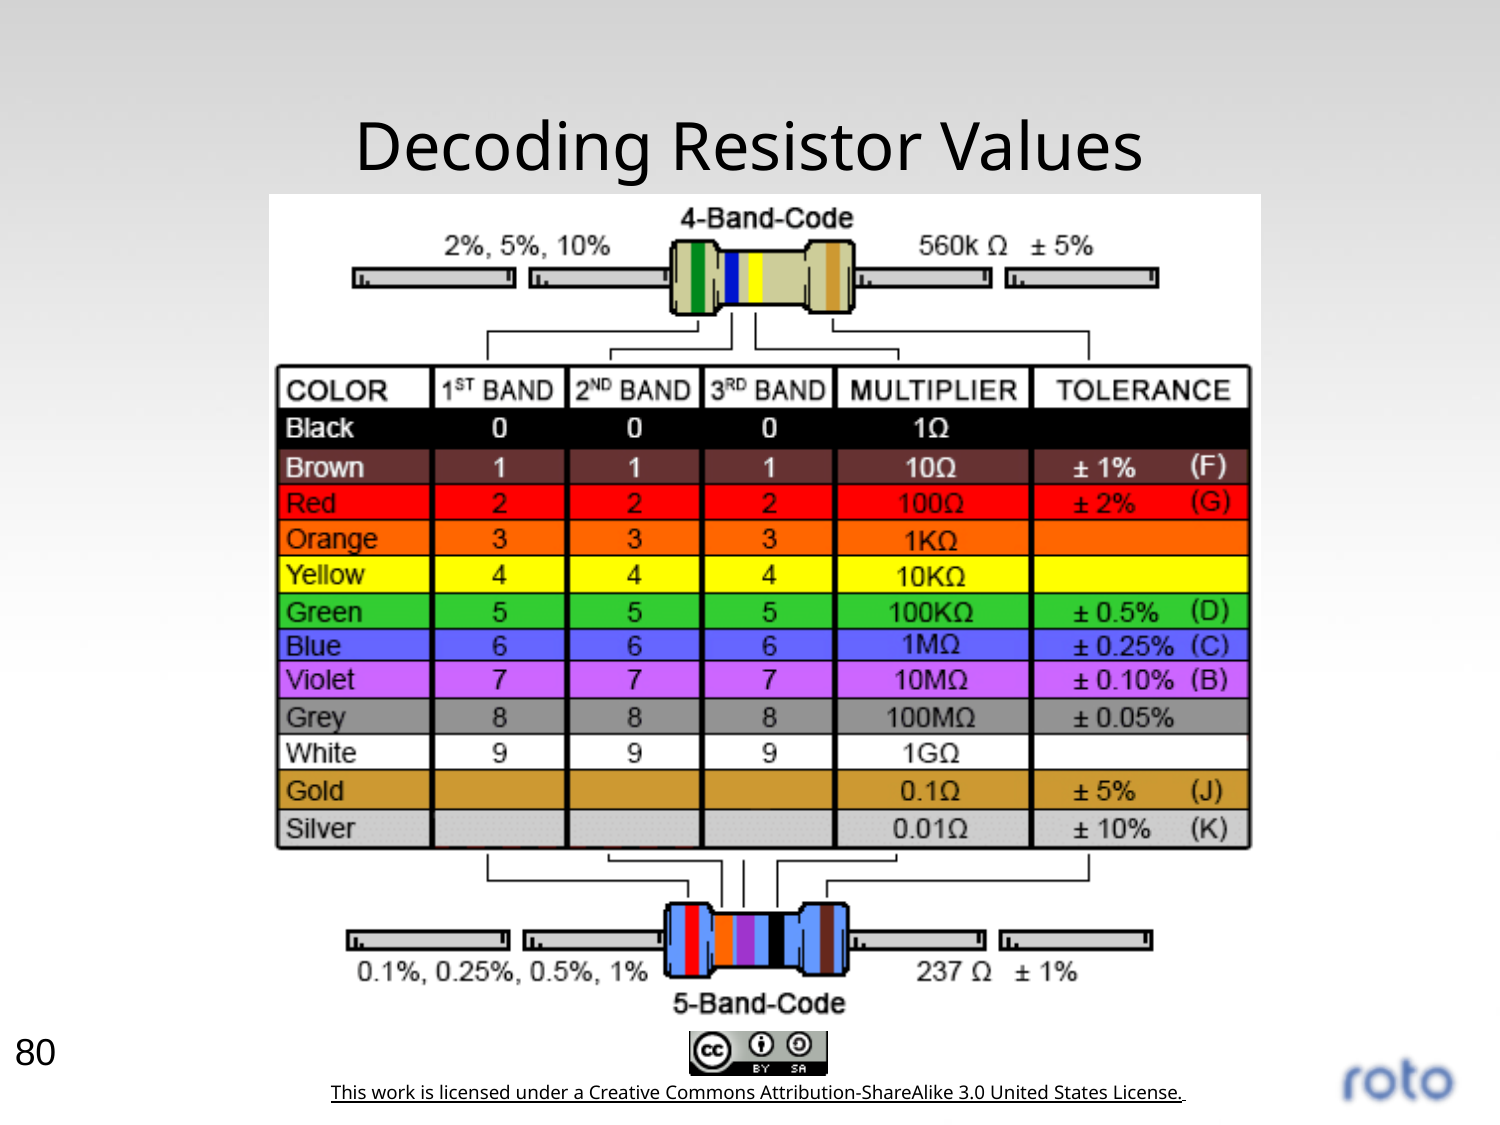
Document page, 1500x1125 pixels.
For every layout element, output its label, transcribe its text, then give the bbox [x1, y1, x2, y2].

title Decoding Resistor Values [112, 49, 1388, 238]
picture [0, 0, 1500, 1125]
